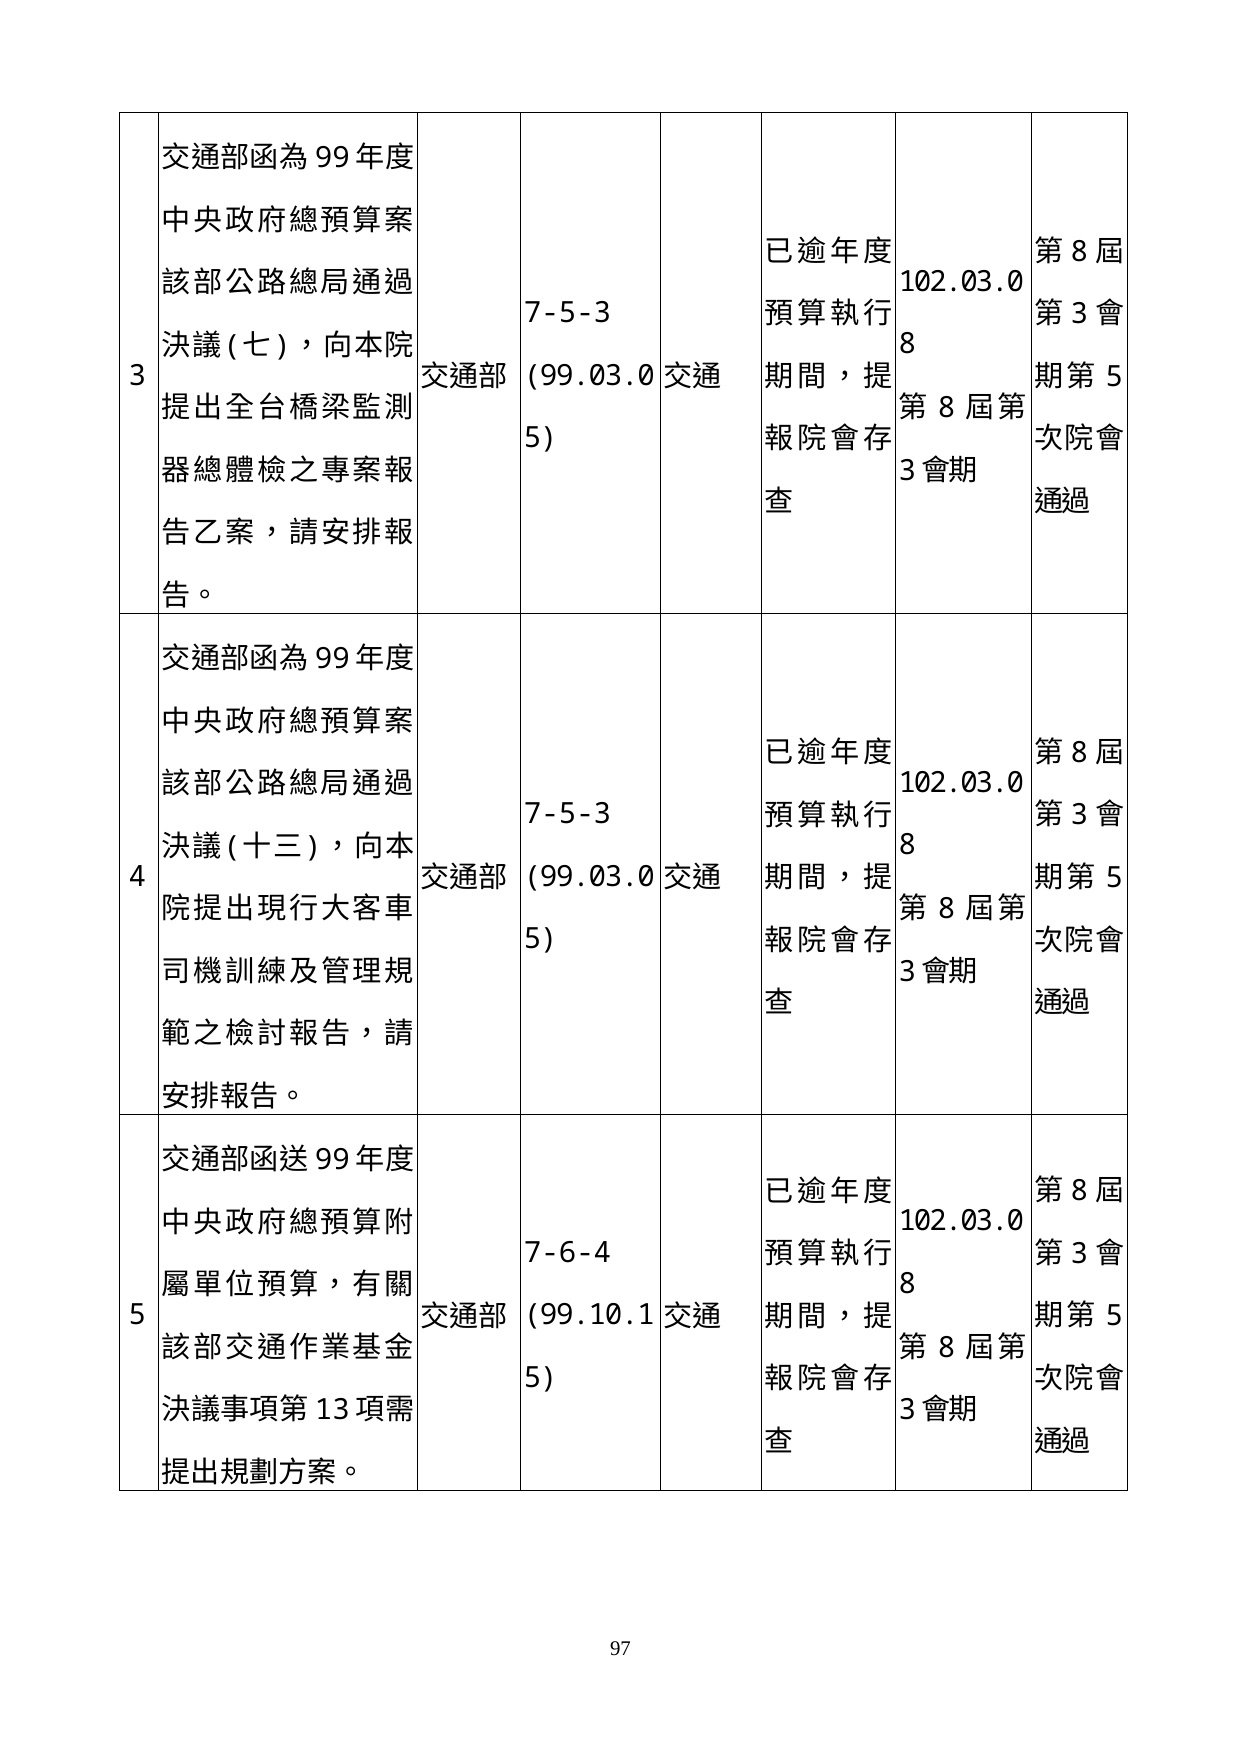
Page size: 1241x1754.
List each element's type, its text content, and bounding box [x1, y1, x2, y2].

table_cell 交通 [661, 1115, 761, 1490]
table_cell 4 [120, 614, 158, 1114]
table_cell 7-5-3 (99.03.05) [521, 113, 660, 613]
table_cell 第8屆第3會期第5次院會通過 [1032, 614, 1127, 1114]
table_cell 7-5-3 (99.03.05) [521, 614, 660, 1114]
table_cell 交通部 [418, 1115, 520, 1490]
table_cell 3 [120, 113, 158, 613]
table_cell 交通部函為99年度中央政府總預算案該部公路總局通過決議(十三)，向本院提出現行大客車司機訓練及管理規範之檢討報告，請安排報告。 [159, 614, 417, 1114]
table_cell 交通 [661, 113, 761, 613]
table_cell 7-6-4 (99.10.15) [521, 1115, 660, 1490]
table_cell 第8屆第3會期第5次院會通過 [1032, 113, 1127, 613]
table_cell 已逾年度預算執行期間，提報院會存查 [762, 1115, 895, 1490]
table_cell 交通部函為99年度中央政府總預算案該部公路總局通過決議(七)，向本院提出全台橋梁監測器總體檢之專案報告乙案，請安排報告。 [159, 113, 417, 613]
table_cell 102.03.08 第8屆第3會期 [896, 614, 1031, 1114]
table_cell 已逾年度預算執行期間，提報院會存查 [762, 614, 895, 1114]
table_cell 交通 [661, 614, 761, 1114]
table_cell 交通部 [418, 614, 520, 1114]
table_cell 5 [120, 1115, 158, 1490]
table_cell 第8屆第3會期第5次院會通過 [1032, 1115, 1127, 1490]
table_cell 已逾年度預算執行期間，提報院會存查 [762, 113, 895, 613]
table_cell 102.03.08 第8屆第3會期 [896, 113, 1031, 613]
table_cell 102.03.08 第8屆第3會期 [896, 1115, 1031, 1490]
table_cell 交通部函送99年度中央政府總預算附屬單位預算，有關該部交通作業基金決議事項第13項需提出規劃方案。 [159, 1115, 417, 1490]
table_cell 交通部 [418, 113, 520, 613]
